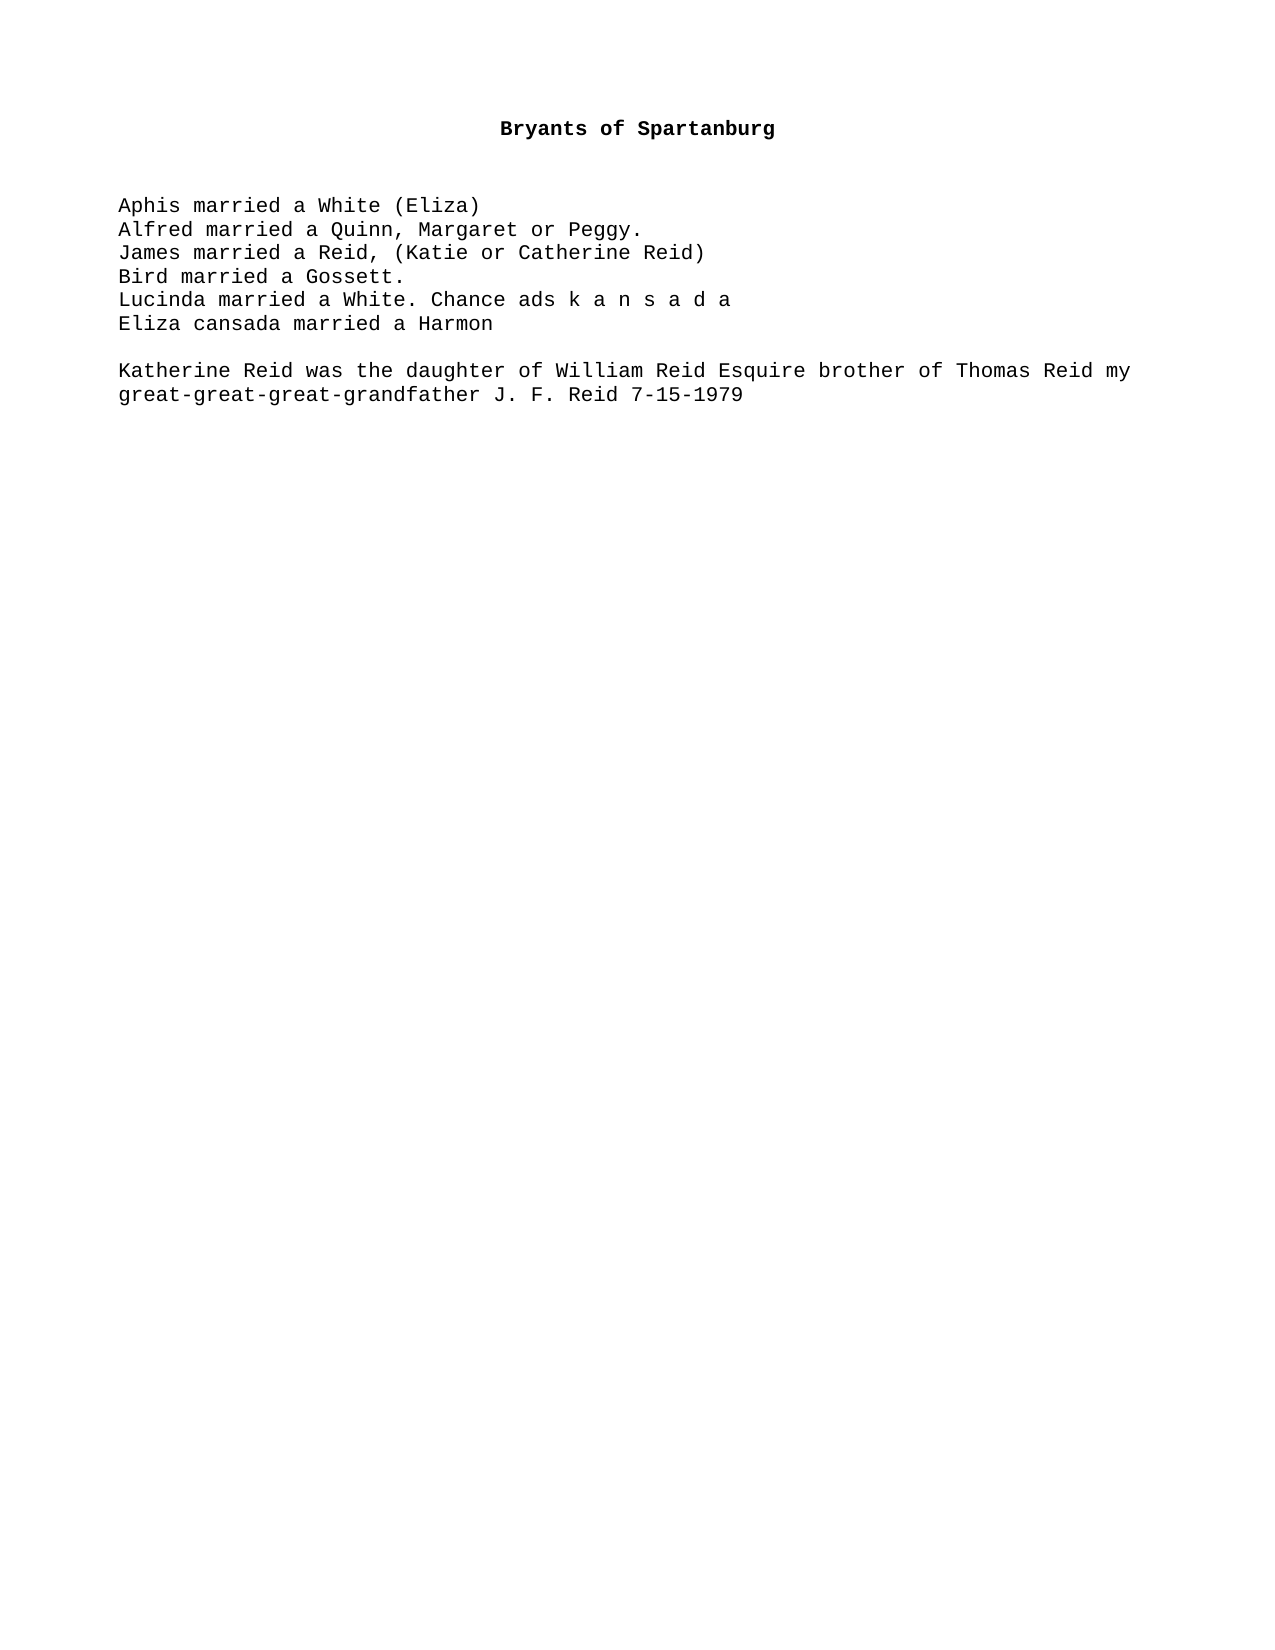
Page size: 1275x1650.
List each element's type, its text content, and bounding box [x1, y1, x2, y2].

text Alfred married a Quinn, Margaret or Peggy. [118, 218, 1157, 242]
text Aphis married a White (Eliza) [118, 195, 1157, 218]
text Bird married a Gossett. [118, 266, 1157, 289]
text Katherine Reid was the daughter of William Reid Esquire brother of Thomas Reid my great-great-great-grandfather J. F. Reid 7-15-1979 [118, 360, 1157, 408]
text Lucinda married a White. Chance ads k a n s a d a [118, 289, 1157, 313]
text Eliza cansada married a Harmon [118, 313, 1157, 337]
text James married a Reid, (Katie or Catherine Reid) [118, 242, 1157, 266]
